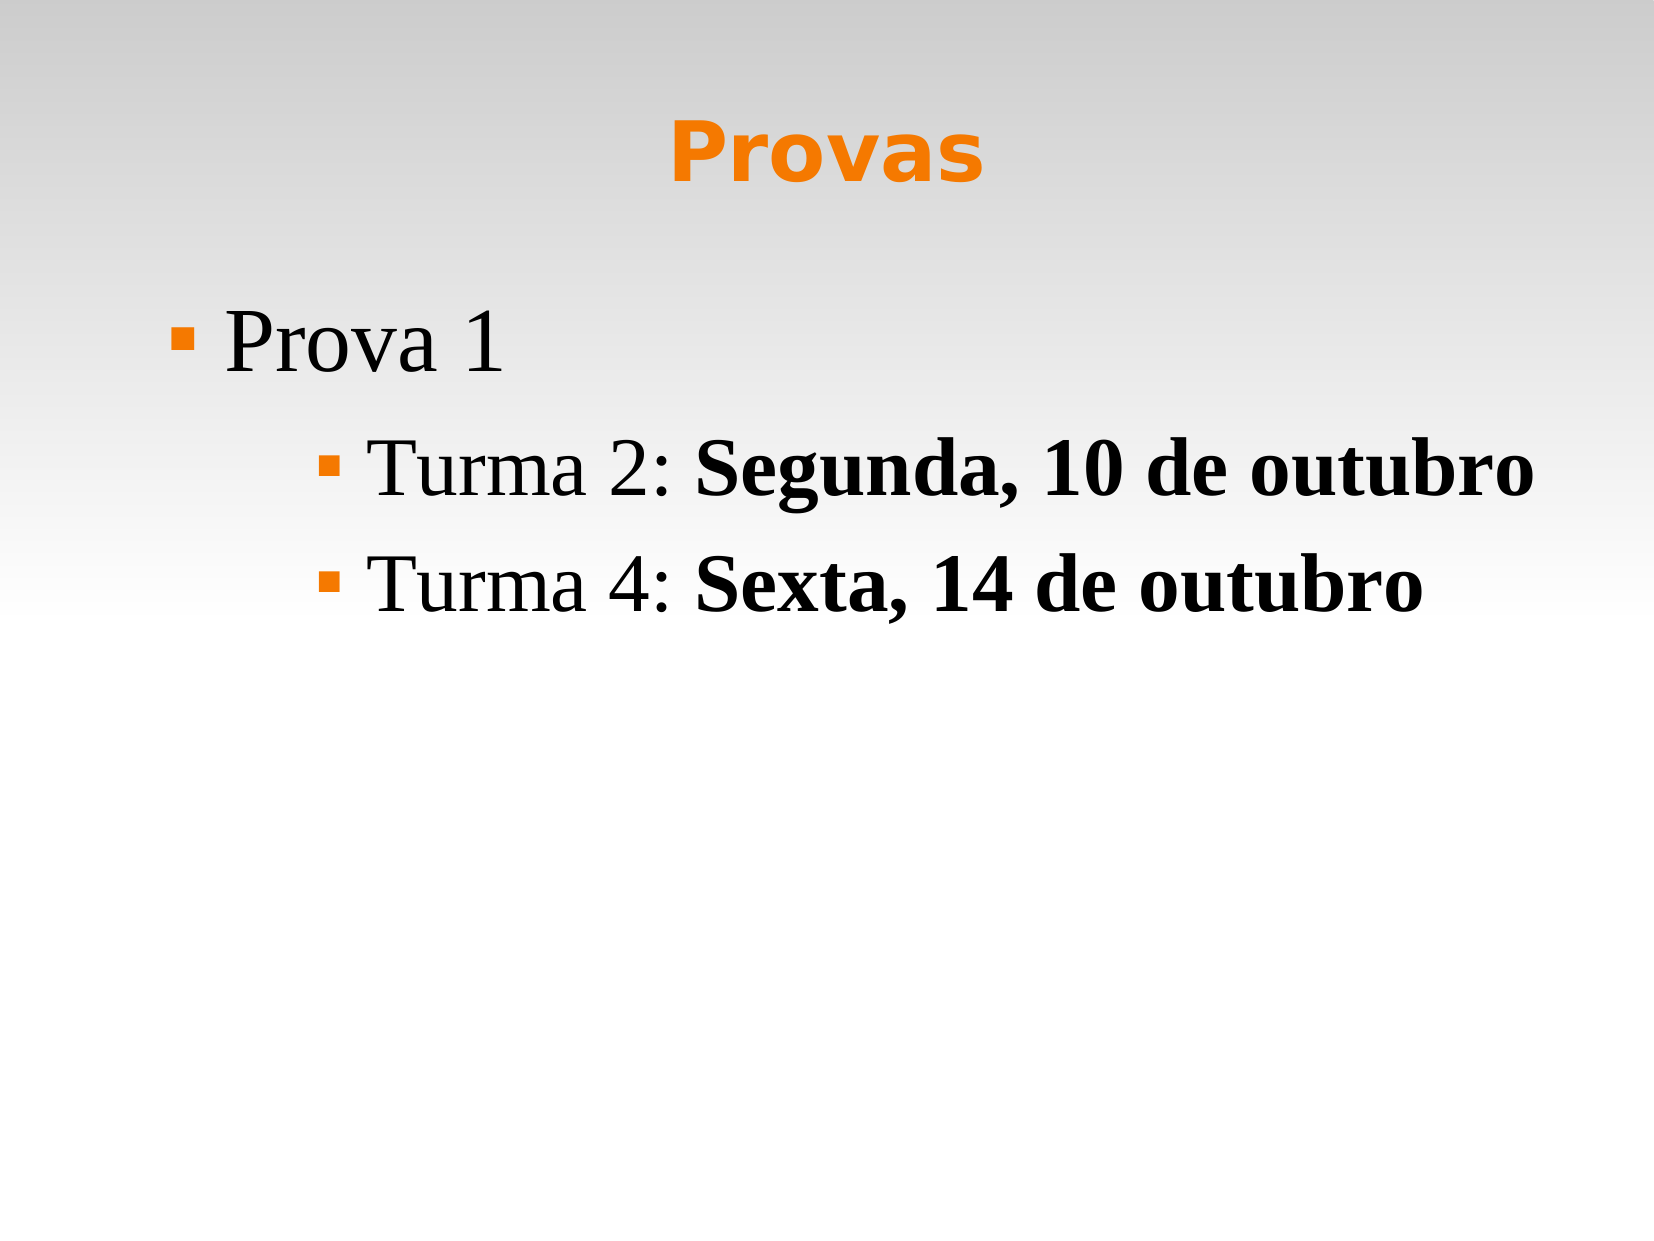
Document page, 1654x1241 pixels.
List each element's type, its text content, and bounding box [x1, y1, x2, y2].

title Provas [82, 49, 1571, 257]
list Prova 1 Turma 2: Segunda, 10 de outubro Turma 4: Sexta, 14 de outubro [82, 290, 1571, 1109]
